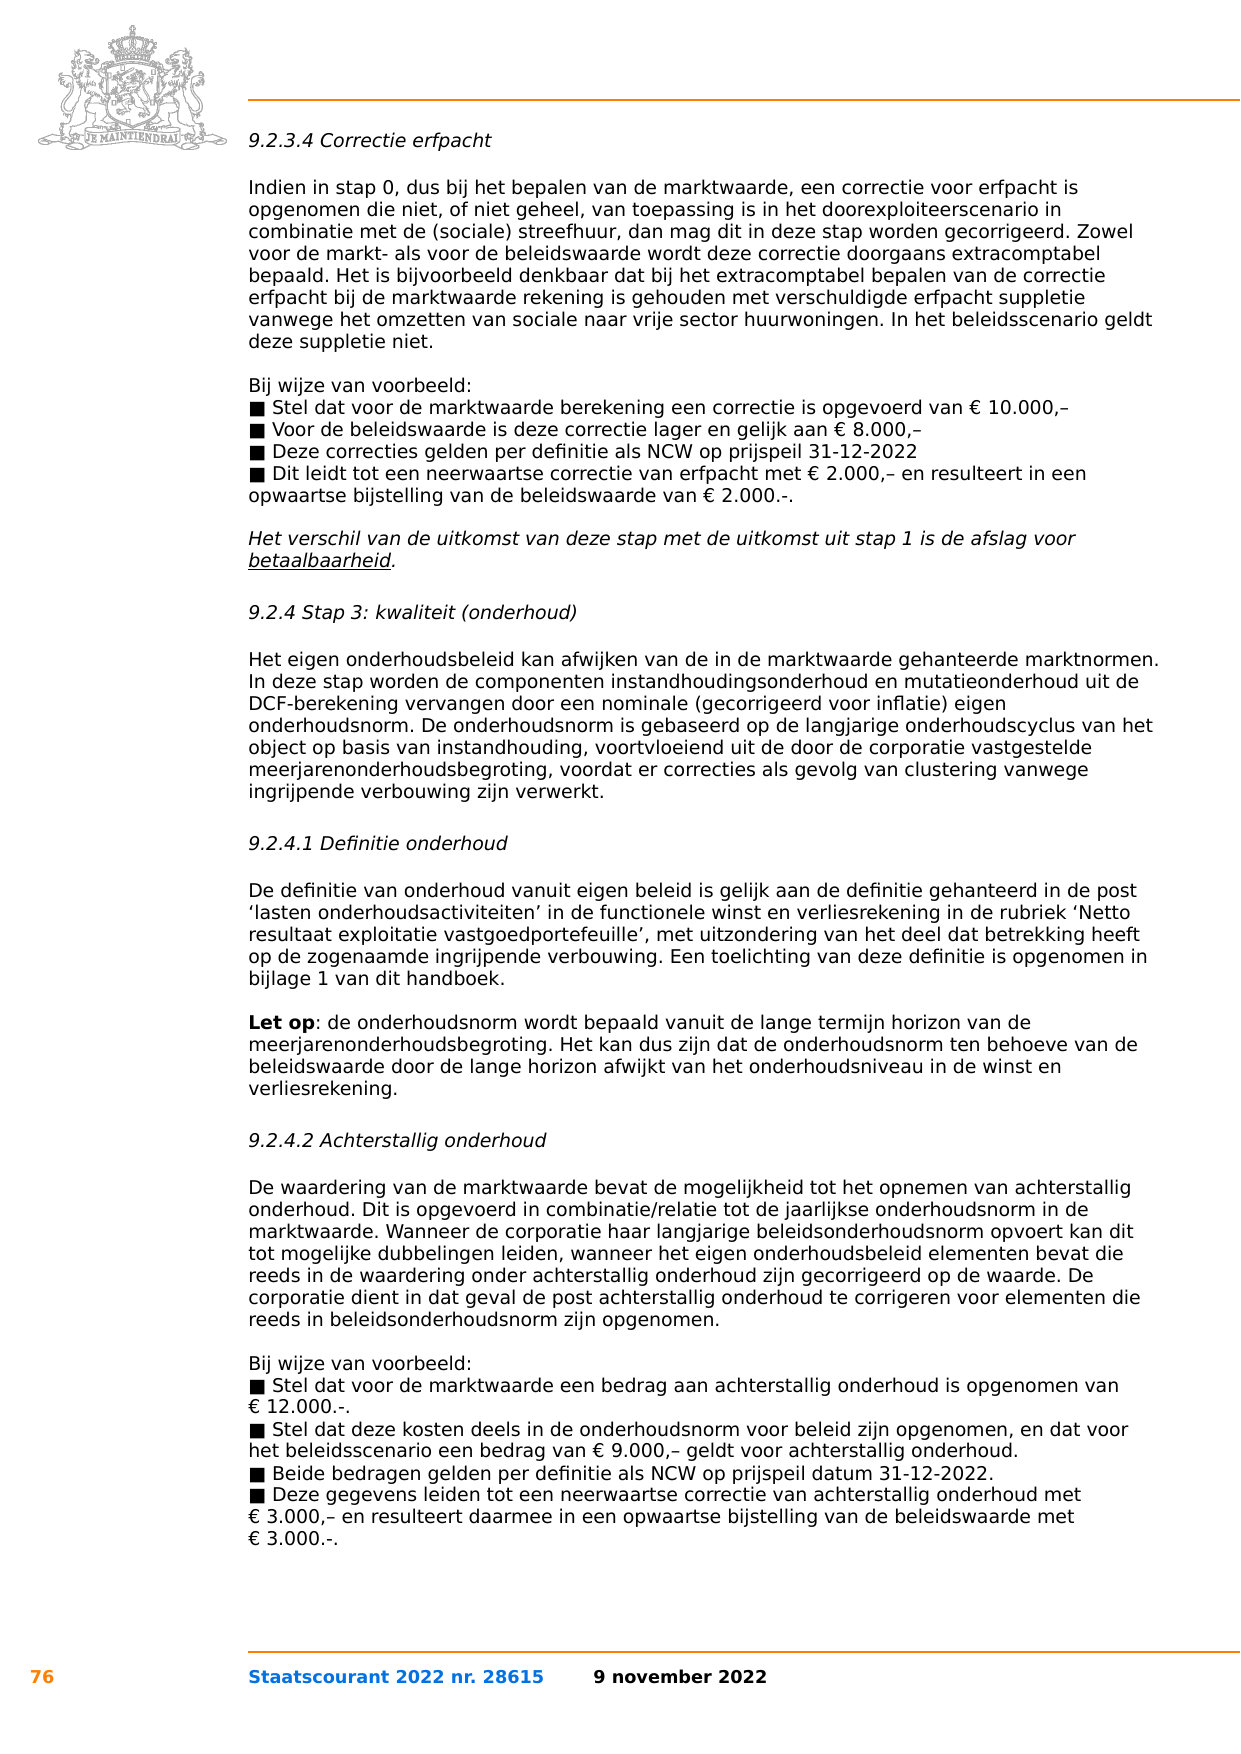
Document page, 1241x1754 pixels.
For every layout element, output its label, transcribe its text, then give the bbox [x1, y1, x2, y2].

text ■ Deze gegevens leiden tot een neerwaartse correctie van achterstallig onderhoud met € 3.000,– en resulteert daarmee in een opwaartse bijstelling van de beleidswaarde met € 3.000.-. [248, 1484, 1163, 1550]
text Indien in stap 0, dus bij het bepalen van de marktwaarde, een correctie voor erfpacht is opgenomen die niet, of niet geheel, van toepassing is in het doorexploiteerscenario in combinatie met de (sociale) streefhuur, dan mag dit in deze stap worden gecorrigeerd. Zowel voor de markt- als voor de beleidswaarde wordt deze correctie doorgaans extracomptabel bepaald. Het is bijvoorbeeld denkbaar dat bij het extracomptabel bepalen van de correctie erfpacht bij de marktwaarde rekening is gehouden met verschuldigde erfpacht suppletie vanwege het omzetten van sociale naar vrije sector huurwoningen. In het beleidsscenario geldt deze suppletie niet. [248, 177, 1163, 353]
subtitle 9.2.4.2 Achterstallig onderhoud [248, 1130, 1163, 1152]
text ■ Stel dat voor de marktwaarde een bedrag aan achterstallig onderhoud is opgenomen van € 12.000.-. [248, 1374, 1163, 1418]
text Het eigen onderhoudsbeleid kan afwijken van de in de marktwaarde gehanteerde marktnormen. In deze stap worden de componenten instandhoudingsonderhoud en mutatieonderhoud uit de DCF-berekening vervangen door een nominale (gecorrigeerd voor inflatie) eigen onderhoudsnorm. De onderhoudsnorm is gebaseerd op de langjarige onderhoudscyclus van het object op basis van instandhouding, voortvloeiend uit de door de corporatie vastgestelde meerjarenonderhoudsbegroting, voordat er correcties als gevolg van clustering vanwege ingrijpende verbouwing zijn verwerkt. [248, 649, 1163, 803]
text Let op: de onderhoudsnorm wordt bepaald vanuit de lange termijn horizon van de meerjarenonderhoudsbegroting. Het kan dus zijn dat de onderhoudsnorm ten behoeve van de beleidswaarde door de lange horizon afwijkt van het onderhoudsniveau in de winst en verliesrekening. [248, 1012, 1163, 1100]
text ■ Beide bedragen gelden per definitie als NCW op prijspeil datum 31-12-2022. [248, 1462, 1163, 1484]
text De definitie van onderhoud vanuit eigen beleid is gelijk aan de definitie gehanteerd in de post ‘lasten onderhoudsactiviteiten’ in de functionele winst en verliesrekening in de rubriek ‘Netto resultaat exploitatie vastgoedportefeuille’, met uitzondering van het deel dat betrekking heeft op de zogenaamde ingrijpende verbouwing. Een toelichting van deze definitie is opgenomen in bijlage 1 van dit handboek. [248, 880, 1163, 990]
text ■ Stel dat deze kosten deels in de onderhoudsnorm voor beleid zijn opgenomen, en dat voor het beleidsscenario een bedrag van € 9.000,– geldt voor achterstallig onderhoud. [248, 1418, 1163, 1462]
text Bij wijze van voorbeeld: [248, 1352, 1163, 1374]
text De waardering van de marktwaarde bevat de mogelijkheid tot het opnemen van achterstallig onderhoud. Dit is opgevoerd in combinatie/relatie tot de jaarlijkse onderhoudsnorm in de marktwaarde. Wanneer de corporatie haar langjarige beleidsonderhoudsnorm opvoert kan dit tot mogelijke dubbelingen leiden, wanneer het eigen onderhoudsbeleid elementen bevat die reeds in de waardering onder achterstallig onderhoud zijn gecorrigeerd op de waarde. De corporatie dient in dat geval de post achterstallig onderhoud te corrigeren voor elementen die reeds in beleidsonderhoudsnorm zijn opgenomen. [248, 1177, 1163, 1331]
text ■ Dit leidt tot een neerwaartse correctie van erfpacht met € 2.000,– en resulteert in een opwaartse bijstelling van de beleidswaarde van € 2.000.-. [248, 462, 1163, 506]
picture [38, 25, 227, 150]
text ■ Voor de beleidswaarde is deze correctie lager en gelijk aan € 8.000,– [248, 418, 1163, 441]
subtitle 9.2.4.1 Definitie onderhoud [248, 833, 1163, 855]
text ■ Deze correcties gelden per definitie als NCW op prijspeil 31-12-2022 [248, 441, 1163, 462]
text ■ Stel dat voor de marktwaarde berekening een correctie is opgevoerd van € 10.000,– [248, 397, 1163, 418]
subtitle 9.2.3.4 Correctie erfpacht [248, 130, 1163, 152]
text Bij wijze van voorbeeld: [248, 374, 1163, 397]
subtitle 9.2.4 Stap 3: kwaliteit (onderhoud) [248, 602, 1163, 624]
text Het verschil van de uitkomst van deze stap met de uitkomst uit stap 1 is de afslag voor betaalbaarheid. [248, 528, 1163, 572]
